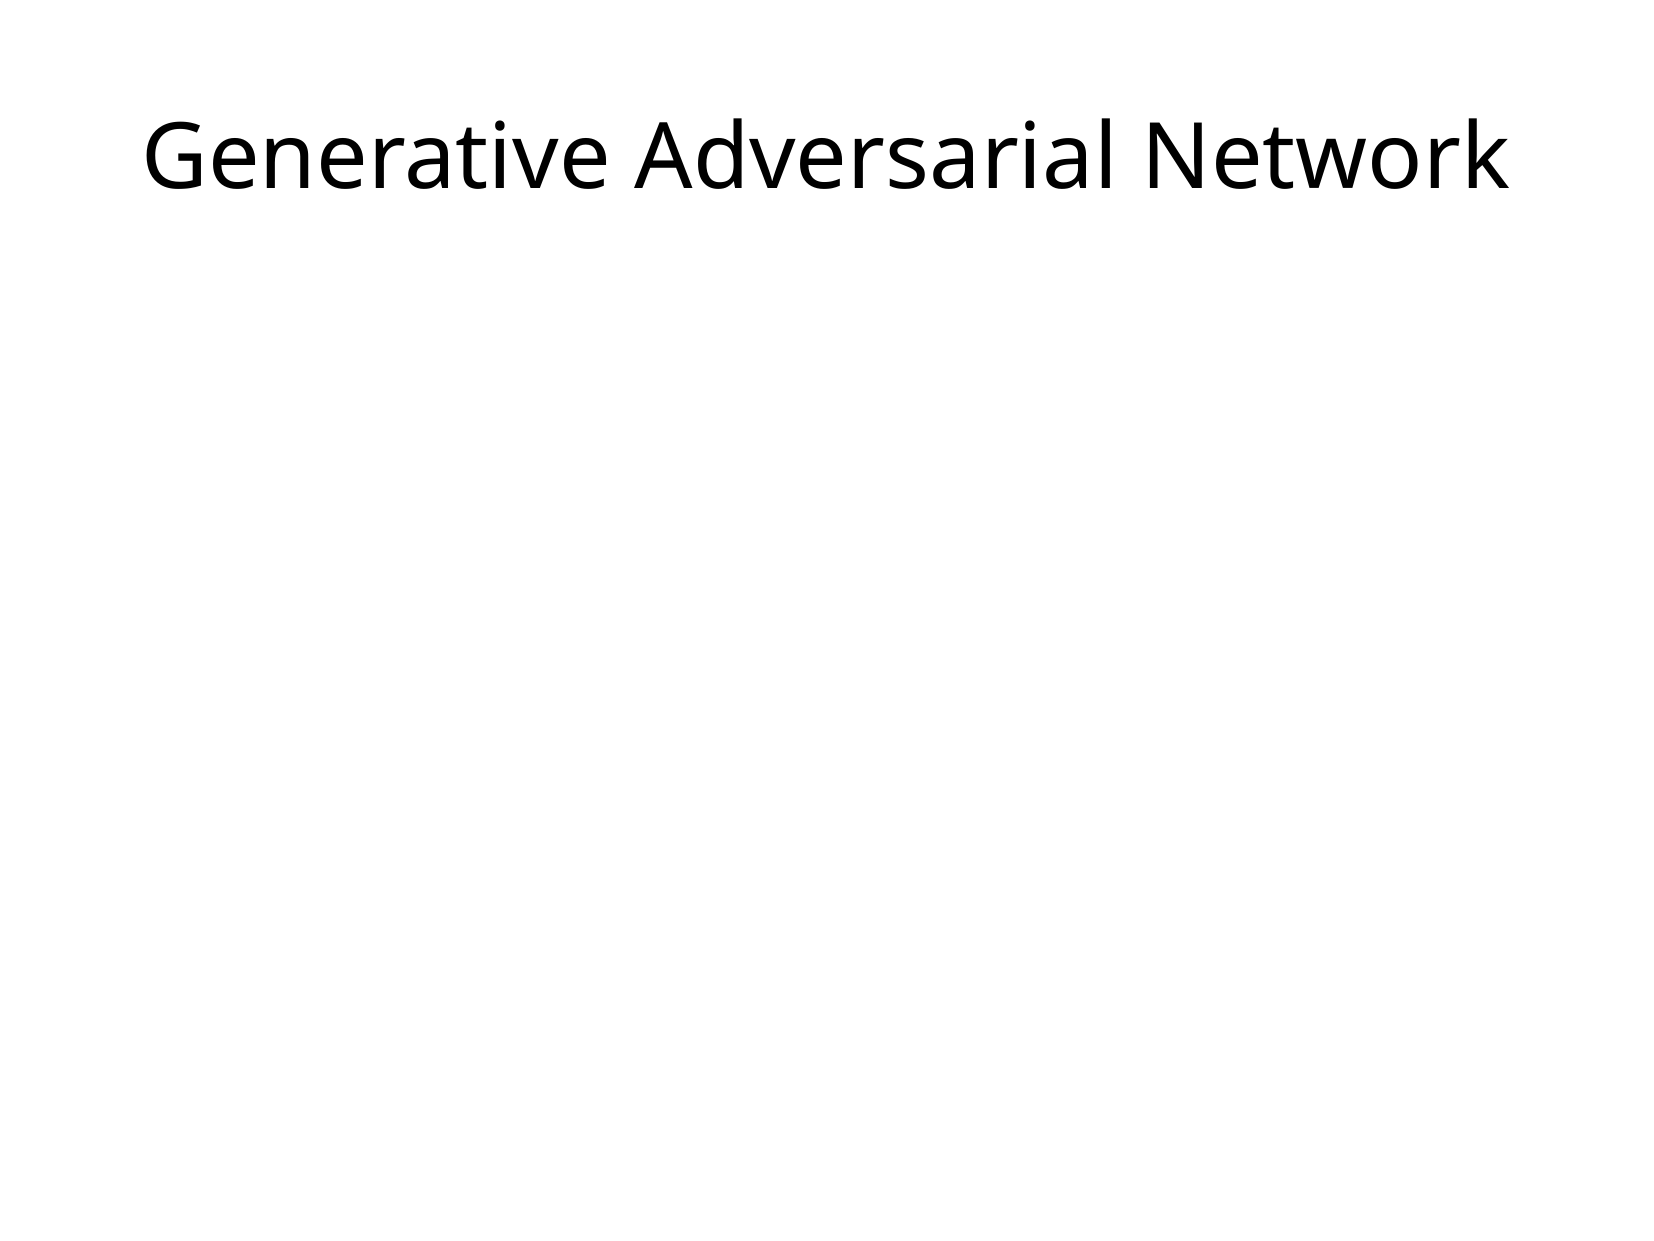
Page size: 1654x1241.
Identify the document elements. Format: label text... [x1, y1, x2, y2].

title Generative Adversarial Network [82, 49, 1571, 257]
